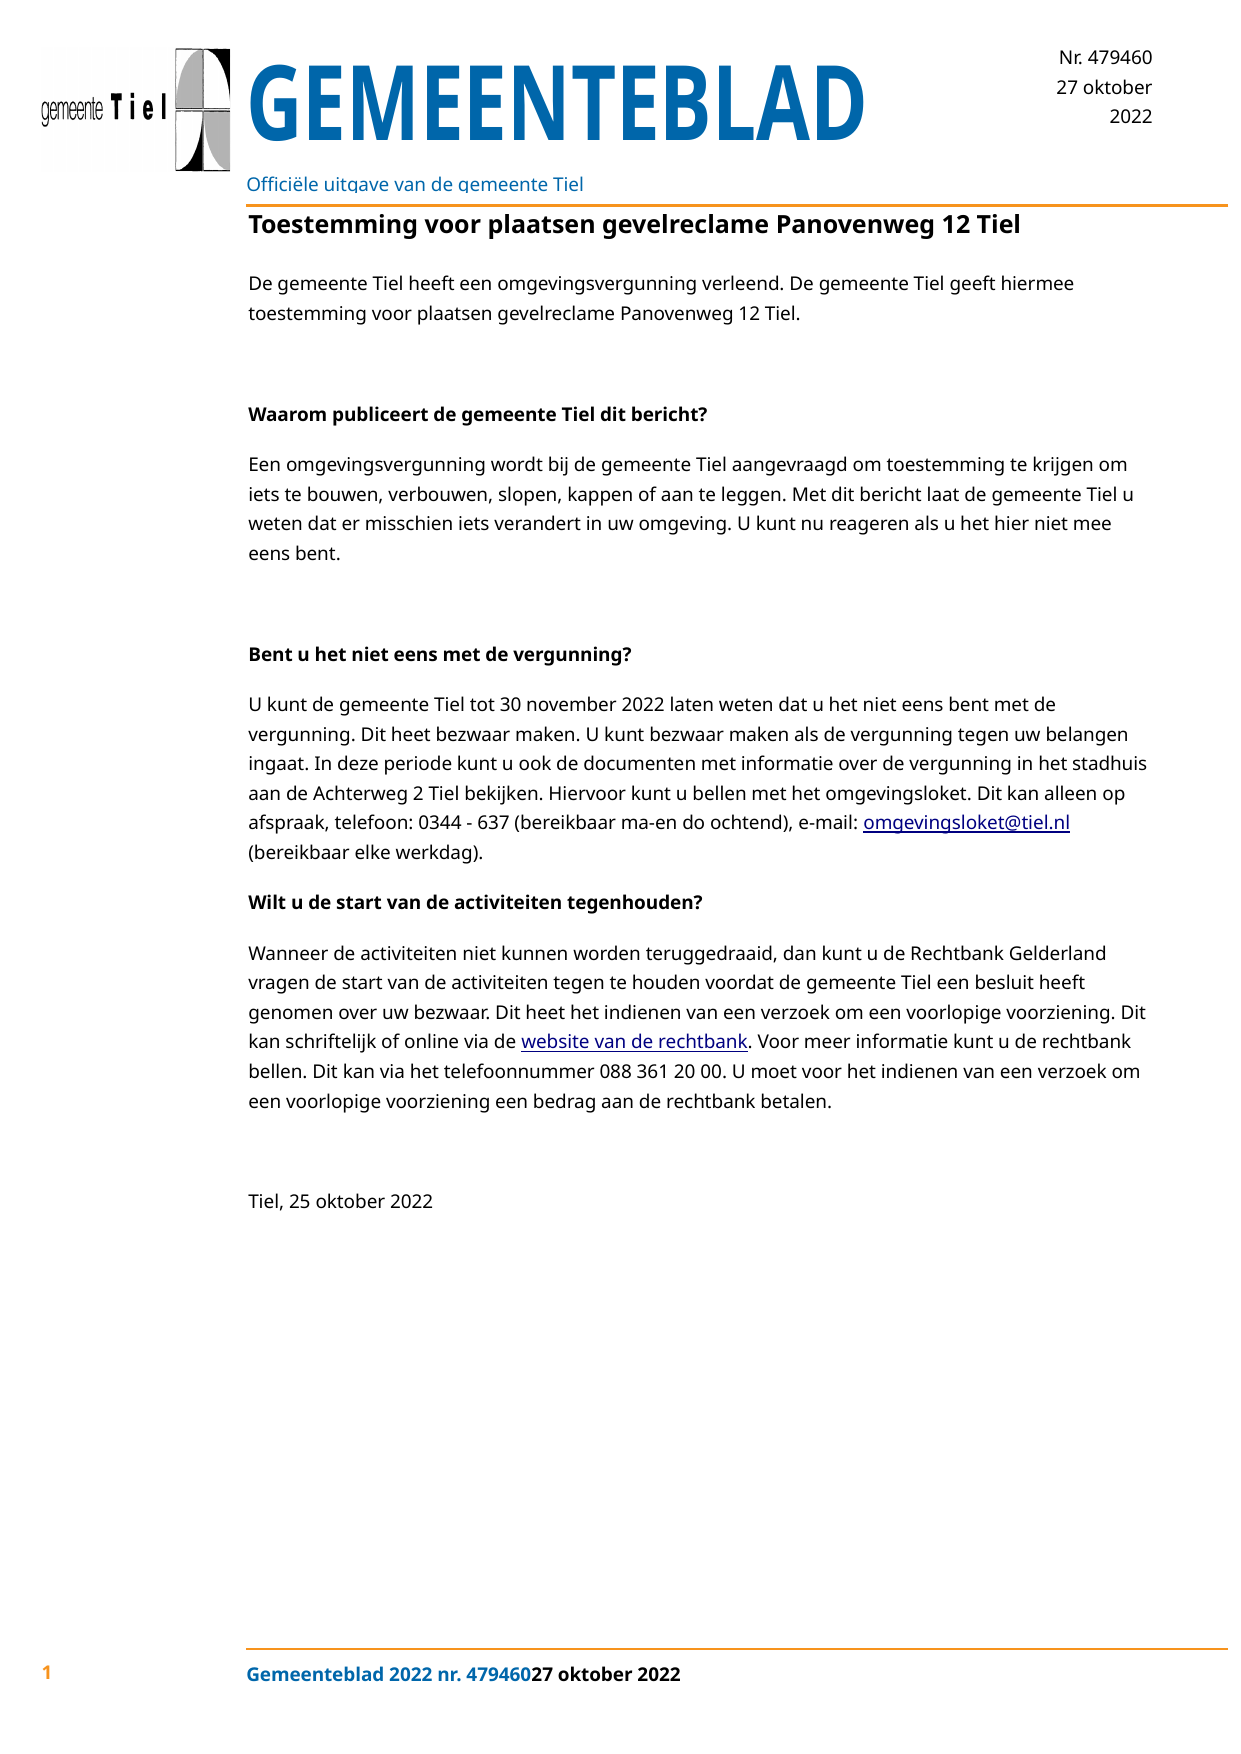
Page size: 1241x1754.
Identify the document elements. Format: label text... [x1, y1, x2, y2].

text Wilt u de start van de activiteiten tegenhouden? [248, 889, 1152, 915]
text Toestemming voor plaatsen gevelreclame Panovenweg 12 Tiel [248, 207, 1152, 241]
text Wanneer de activiteiten niet kunnen worden teruggedraaid, dan kunt u de Rechtbank Gelderland vragen de start van de activiteiten tegen te houden voordat de gemeente Tiel een besluit heeft genomen over uw bezwaar. Dit heet het indienen van een verzoek om een voorlopige voorziening. Dit kan schriftelijk of online via de website van de rechtbank. Voor meer informatie kunt u de rechtbank bellen. Dit kan via het telefoonnummer 088 361 20 00. U moet voor het indienen van een verzoek om een voorlopige voorziening een bedrag aan de rechtbank betalen. [248, 940, 1152, 1113]
picture [41, 47, 231, 172]
text Een omgevingsvergunning wordt bij de gemeente Tiel aangevraagd om toestemming te krijgen om iets te bouwen, verbouwen, slopen, kappen of aan te leggen. Met dit bericht laat de gemeente Tiel u weten dat er misschien iets verandert in uw omgeving. U kunt nu reageren als u het hier niet mee eens bent. [248, 451, 1152, 566]
text Tiel, 25 oktober 2022 [248, 1189, 1152, 1214]
text De gemeente Tiel heeft een omgevingsvergunning verleend. De gemeente Tiel geeft hiermee toestemming voor plaatsen gevelreclame Panovenweg 12 Tiel. [248, 270, 1152, 326]
text U kunt de gemeente Tiel tot 30 november 2022 laten weten dat u het niet eens bent met de vergunning. Dit heet bezwaar maken. U kunt bezwaar maken als de vergunning tegen uw belangen ingaat. In deze periode kunt u ook de documenten met informatie over de vergunning in het stadhuis aan de Achterweg 2 Tiel bekijken. Hiervoor kunt u bellen met het omgevingsloket. Dit kan alleen op afspraak, telefoon: 0344 - 637 (bereikbaar ma-en do ochtend), e-mail: omgevingsloket@tiel.nl (bereikbaar elke werkdag). [248, 691, 1152, 865]
text Waarom publiceert de gemeente Tiel dit bericht? [248, 401, 1152, 426]
text Bent u het niet eens met de vergunning? [248, 641, 1152, 666]
